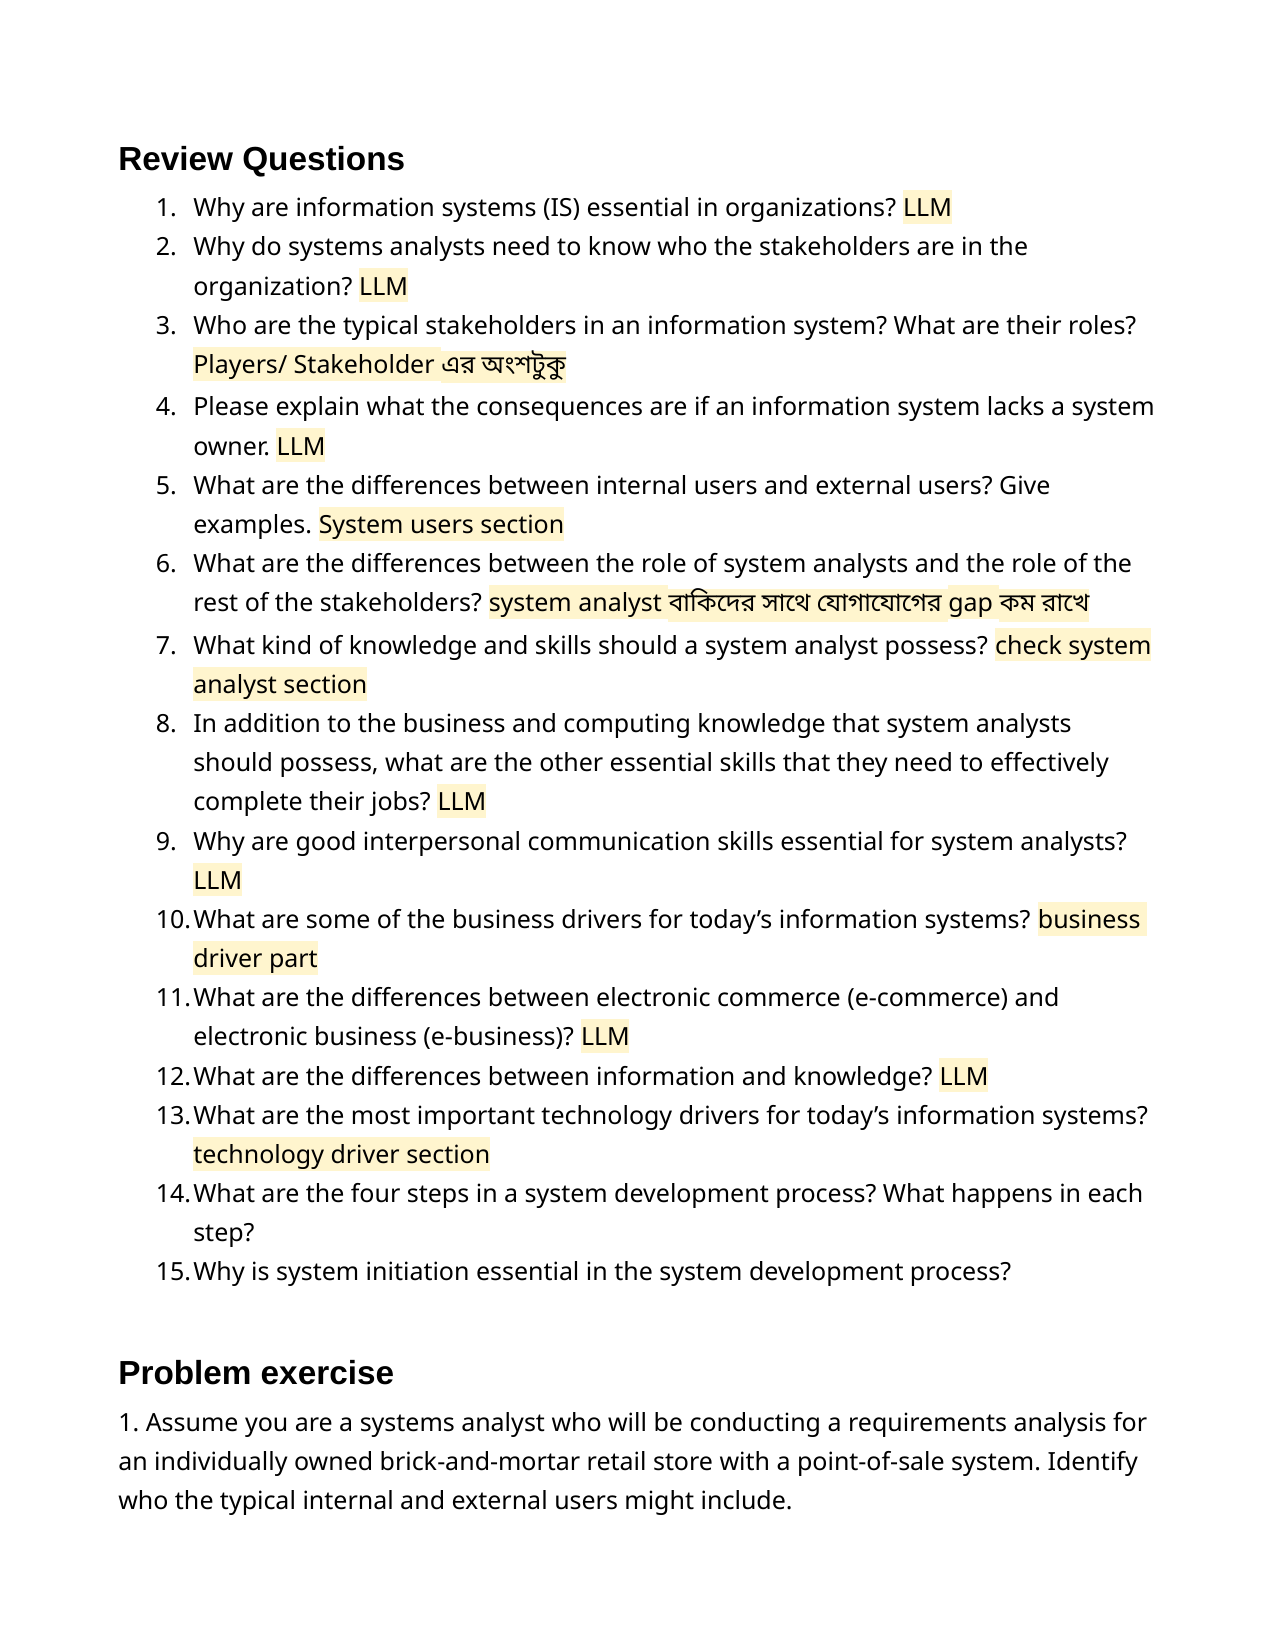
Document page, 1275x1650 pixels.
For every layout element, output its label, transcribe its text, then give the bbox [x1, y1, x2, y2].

list Why are information systems (IS) essential in organizations? LLM [156, 190, 1157, 224]
list What are the most important technology drivers for today’s information systems? technology driver section [156, 1097, 1157, 1171]
list What are the differences between internal users and external users? Give examples. System users section [156, 467, 1157, 541]
list What are the differences between information and knowledge? LLM [156, 1058, 1157, 1092]
list What are some of the business drivers for today’s information systems? business driver part [156, 902, 1157, 975]
list Why are good interpersonal communication skills essential for system analysts? LLM [156, 823, 1157, 896]
list What are the four steps in a system development process? What happens in each step? [156, 1176, 1157, 1249]
list Who are the typical stakeholders in an information system? What are their roles? Players/ Stakeholder এর অংশটুকু [156, 307, 1157, 383]
list What kind of knowledge and skills should a system analyst possess? check system analyst section [156, 627, 1157, 701]
list Please explain what the consequences are if an information system lacks a system owner. LLM [156, 389, 1157, 462]
list In addition to the business and computing knowledge that system analysts should possess, what are the other essential skills that they need to effectively complete their jobs? LLM [156, 706, 1157, 818]
list Why do systems analysts need to know who the stakeholders are in the organization? LLM [156, 229, 1157, 302]
text 1. Assume you are a systems analyst who will be conducting a requirements analysis for an individually owned brick-and-mortar retail store with a point-of-sale system. Identify who the typical internal and external users might include. [118, 1404, 1157, 1517]
subtitle Problem exercise [118, 1353, 1157, 1392]
list What are the differences between electronic commerce (e-commerce) and electronic business (e-business)? LLM [156, 980, 1157, 1053]
list What are the differences between the role of system analysts and the role of the rest of the stakeholders? system analyst বাকিদের সাথে যোগাযোগের gap কম রাখে [156, 546, 1157, 622]
list Why is system initiation essential in the system development process? [156, 1254, 1157, 1288]
subtitle Review Questions [118, 139, 1157, 177]
